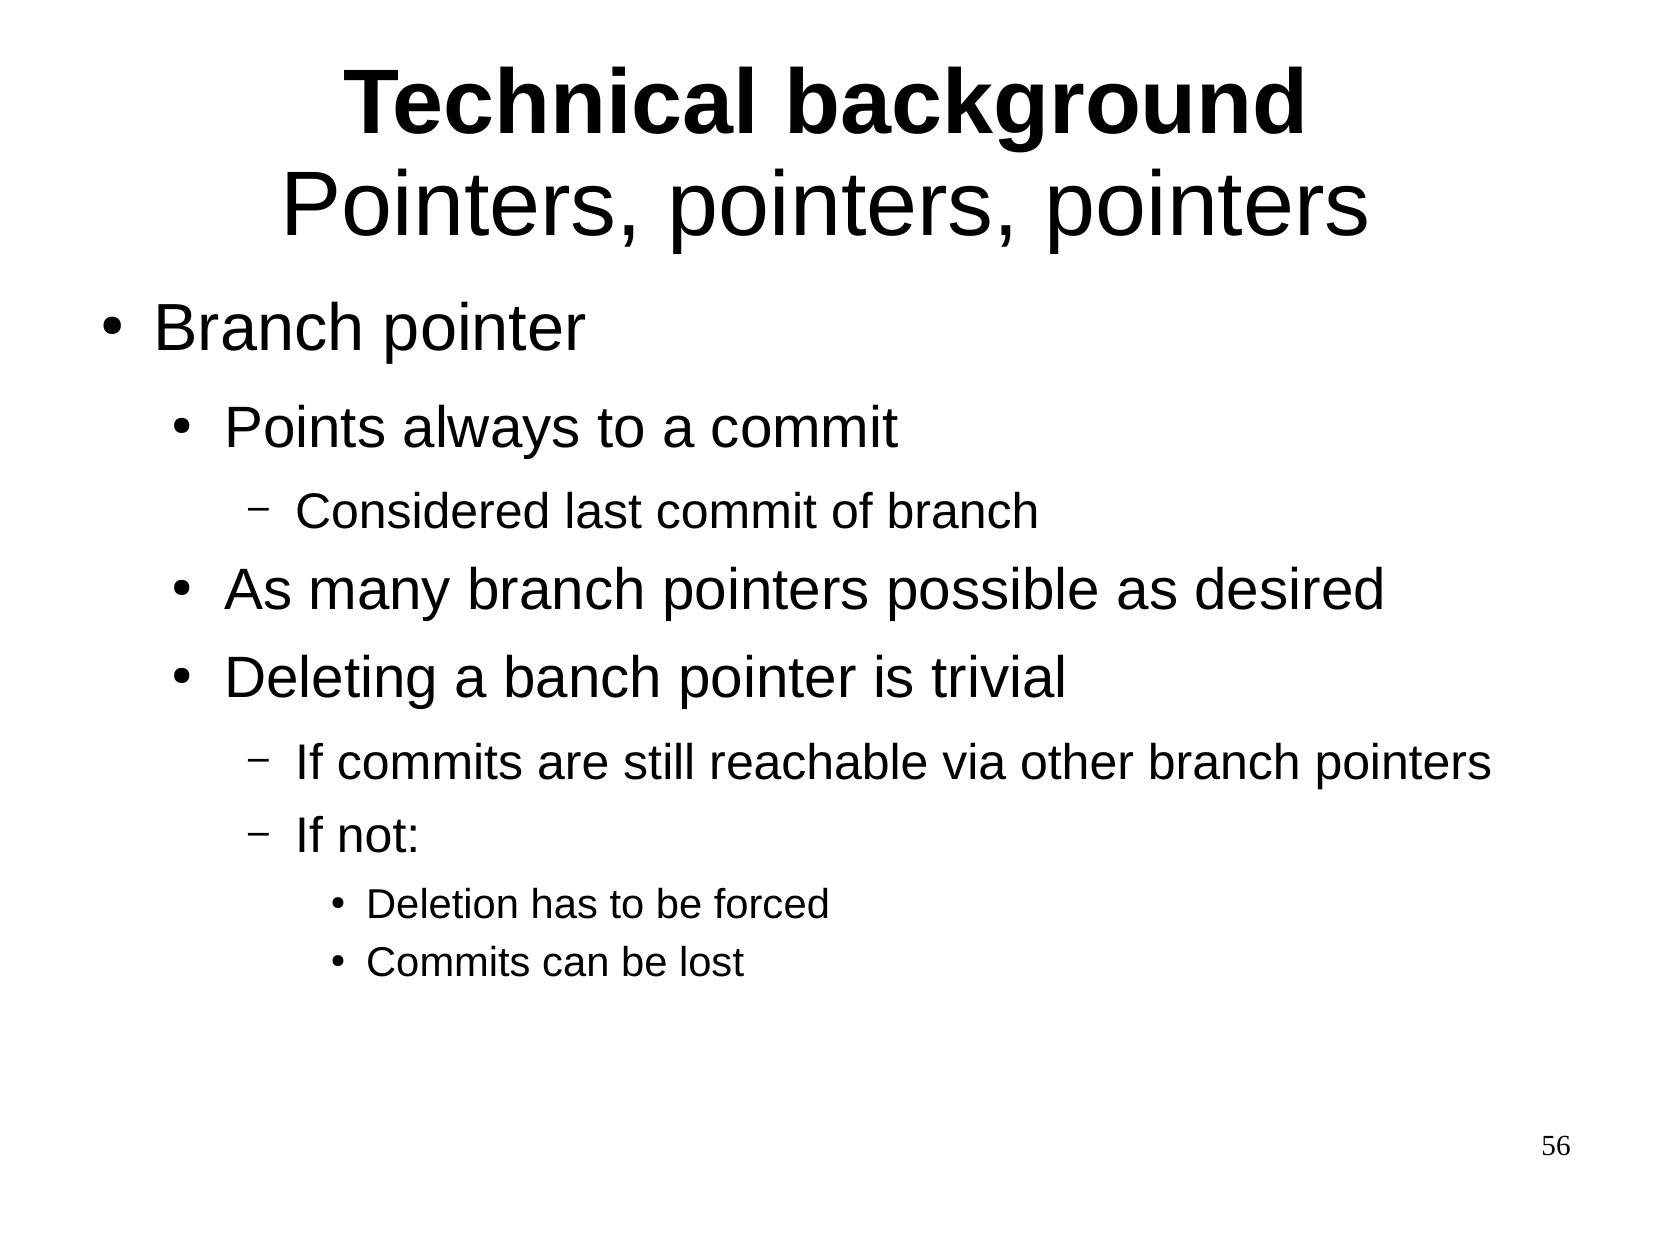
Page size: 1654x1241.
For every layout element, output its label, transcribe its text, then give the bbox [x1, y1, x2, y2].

list Branch pointer Points always to a commit Considered last commit of branch As many branch pointers possible as desired Deleting a banch pointer is trivial If commits are still reachable via other branch pointers If not: Deletion has to be forced Commits can be lost [82, 290, 1571, 1010]
title Technical background Pointers, pointers, pointers [82, 49, 1571, 257]
